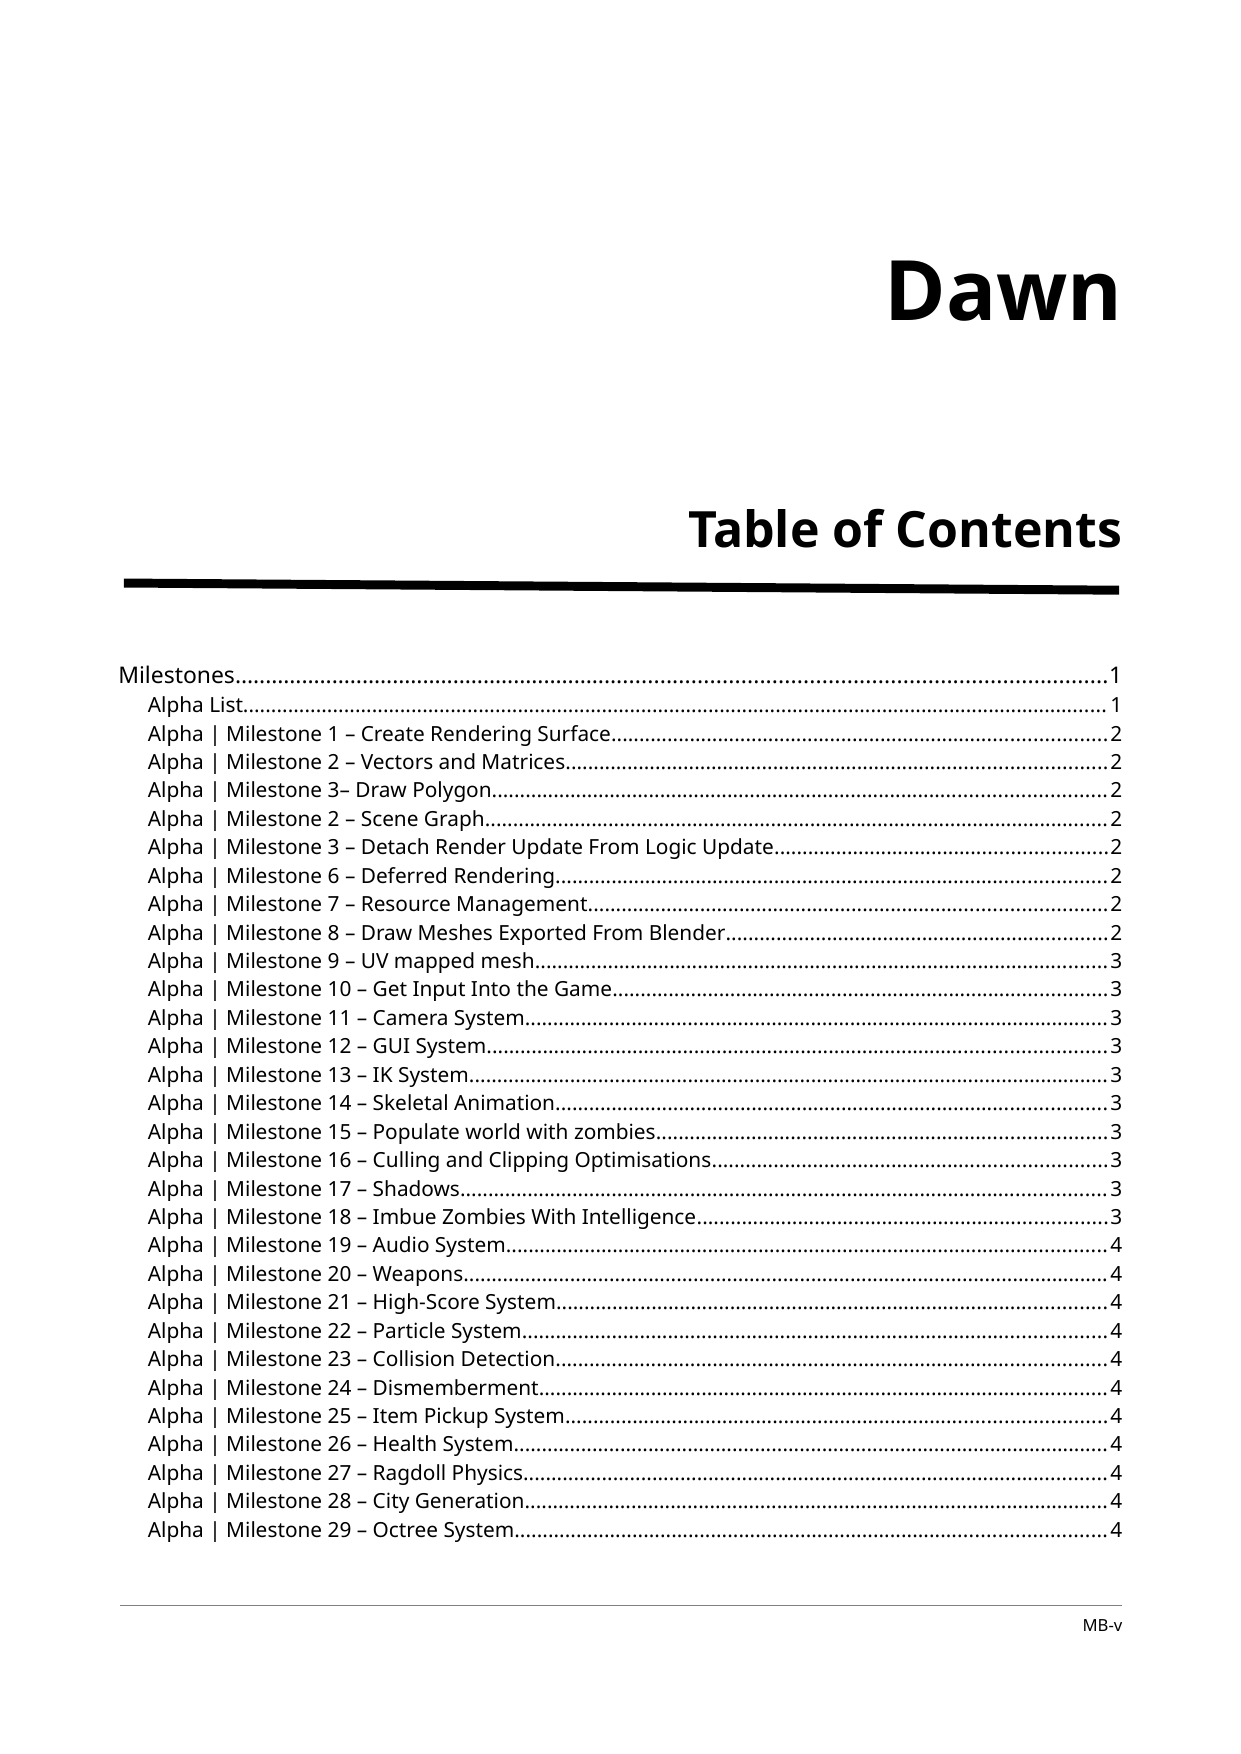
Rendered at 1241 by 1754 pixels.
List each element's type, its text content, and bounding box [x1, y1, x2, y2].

text Alpha List 1 [148, 690, 1122, 719]
text Alpha | Milestone 2 – Scene Graph 2 [148, 804, 1122, 832]
text Alpha | Milestone 18 – Imbue Zombies With Intelligence 3 [148, 1202, 1122, 1231]
text Alpha | Milestone 12 – GUI System 3 [148, 1031, 1122, 1060]
text Alpha | Milestone 28 – City Generation 4 [148, 1486, 1122, 1515]
text Alpha | Milestone 14 – Skeletal Animation 3 [148, 1088, 1122, 1117]
text Alpha | Milestone 26 – Health System 4 [148, 1429, 1122, 1458]
text Alpha | Milestone 1 – Create Rendering Surface 2 [148, 719, 1122, 747]
text Alpha | Milestone 11 – Camera System 3 [148, 1003, 1122, 1031]
text Alpha | Milestone 7 – Resource Management 2 [148, 889, 1122, 918]
text Alpha | Milestone 15 – Populate world with zombies 3 [148, 1117, 1122, 1145]
text Alpha | Milestone 13 – IK System 3 [148, 1060, 1122, 1088]
text Alpha | Milestone 8 – Draw Meshes Exported From Blender 2 [148, 918, 1122, 946]
text Alpha | Milestone 25 – Item Pickup System 4 [148, 1401, 1122, 1429]
title Table of Contents [118, 494, 1122, 562]
text Alpha | Milestone 3 – Detach Render Update From Logic Update 2 [148, 832, 1122, 861]
text Alpha | Milestone 24 – Dismemberment 4 [148, 1373, 1122, 1401]
text Alpha | Milestone 23 – Collision Detection 4 [148, 1344, 1122, 1373]
text Alpha | Milestone 2 – Vectors and Matrices 2 [148, 747, 1122, 776]
text Alpha | Milestone 6 – Deferred Rendering 2 [148, 861, 1122, 889]
text Alpha | Milestone 29 – Octree System 4 [148, 1515, 1122, 1543]
text Alpha | Milestone 20 – Weapons 4 [148, 1259, 1122, 1287]
text Alpha | Milestone 3– Draw Polygon 2 [148, 776, 1122, 804]
text Alpha | Milestone 16 – Culling and Clipping Optimisations 3 [148, 1145, 1122, 1174]
text Alpha | Milestone 10 – Get Input Into the Game 3 [148, 974, 1122, 1003]
text Alpha | Milestone 27 – Ragdoll Physics 4 [148, 1458, 1122, 1486]
text Milestones 1 [118, 659, 1122, 690]
text Alpha | Milestone 21 – High-Score System 4 [148, 1287, 1122, 1316]
text Alpha | Milestone 19 – Audio System 4 [148, 1231, 1122, 1259]
text Alpha | Milestone 22 – Particle System 4 [148, 1316, 1122, 1344]
text Alpha | Milestone 17 – Shadows 3 [148, 1174, 1122, 1202]
text Alpha | Milestone 9 – UV mapped mesh 3 [148, 946, 1122, 974]
